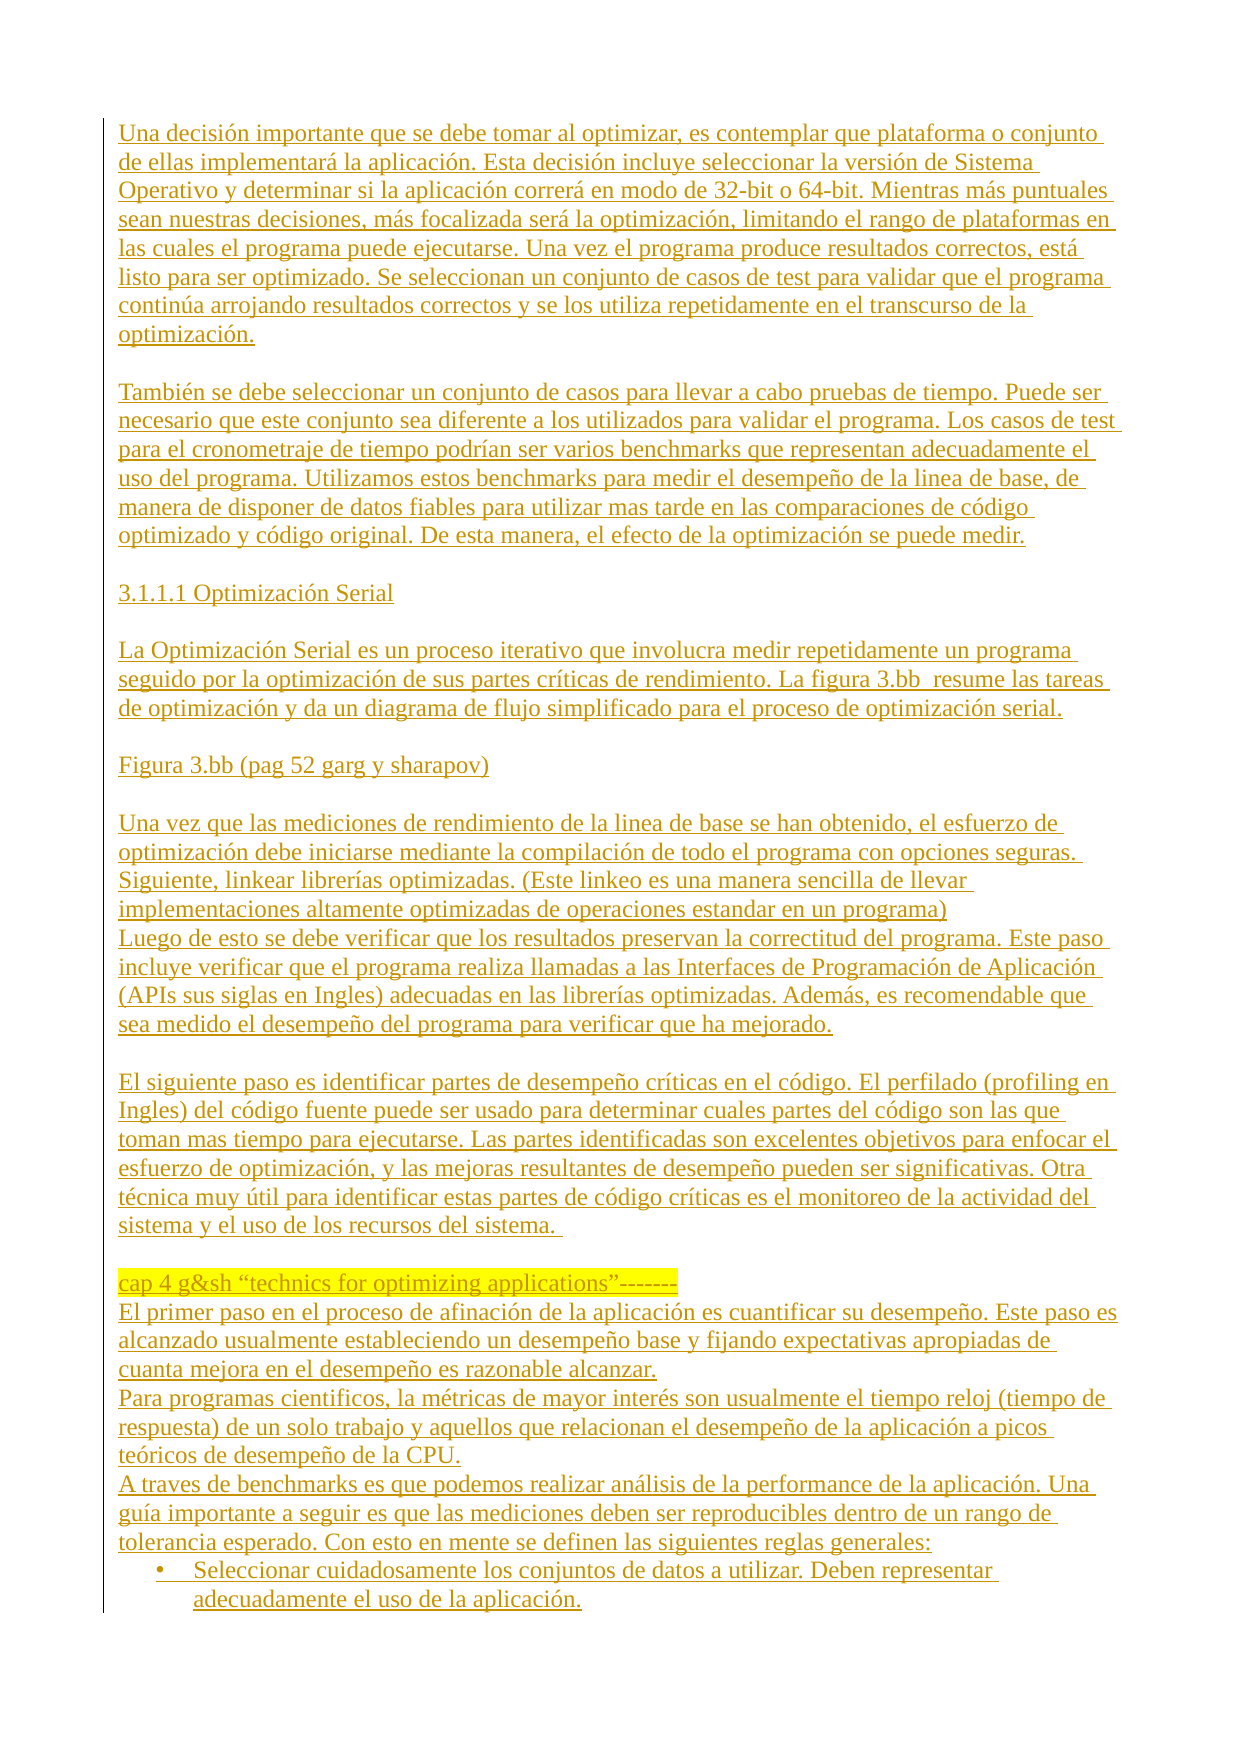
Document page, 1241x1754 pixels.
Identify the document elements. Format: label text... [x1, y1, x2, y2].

text 3.1.1.1 Optimización Serial [118, 578, 1122, 607]
text También se debe seleccionar un conjunto de casos para llevar a cabo pruebas de tiempo. Puede ser necesario que este conjunto sea diferente a los utilizados para validar el programa. Los casos de test [118, 377, 1122, 431]
text Figura 3.bb (pag 52 garg y sharapov) [118, 751, 1122, 779]
text La Optimización Serial es un proceso iterativo que involucra medir repetidamente un programa seguido por la optimización de sus partes críticas de rendimiento. La figura 3.bb resume las tareas de optimización y da un diagrama de flujo simplificado para el proceso de optimización serial. [118, 636, 1122, 722]
text El primer paso en el proceso de afinación de la aplicación es cuantificar su desempeño. Este paso es alcanzado usualmente estableciendo un desempeño base y fijando expectativas apropiadas de cuanta mejora en el desempeño es razonable alcanzar. [118, 1297, 1122, 1383]
text El siguiente paso es identificar partes de desempeño críticas en el código. El perfilado (profiling en Ingles) del código fuente puede ser usado para determinar cuales partes del código son las que toman mas tiempo para ejecutarse. Las partes identificadas son excelentes objetivos para enfocar el esfuerzo de optimización, y las mejoras resultantes de desempeño pueden ser significativas. Otra técnica muy útil para identificar estas partes de código críticas es el monitoreo de la actividad del sistema y el uso de los recursos del sistema. [118, 1067, 1122, 1239]
list Seleccionar cuidadosamente los conjuntos de datos a utilizar. Deben representar adecuadamente el uso de la aplicación. [156, 1556, 1122, 1613]
text Una decisión importante que se debe tomar al optimizar, es contemplar que plataforma o conjunto de ellas implementará la aplicación. Esta decisión incluye seleccionar la versión de Sistema Operativo y determinar si la aplicación correrá en modo de 32-bit o 64-bit. Mientras más puntuales sean nuestras decisiones, más focalizada será la optimización, limitando el rango de plataformas en las cuales el programa puede ejecutarse. Una vez el programa produce resultados correctos, está listo para ser optimizado. Se seleccionan un conjunto de casos de test para validar que el programa continúa arrojando resultados correctos y se los utiliza repetidamente en el transcurso de la optimización. [118, 118, 1122, 348]
text para el cronometraje de tiempo podrían ser varios benchmarks que representan adecuadamente el uso del programa. Utilizamos estos benchmarks para medir el desempeño de la linea de base, de manera de disponer de datos fiables para utilizar mas tarde en las comparaciones de código optimizado y código original. De esta manera, el efecto de la optimización se puede medir. [118, 432, 1122, 549]
text Para programas cientificos, la métricas de mayor interés son usualmente el tiempo reloj (tiempo de respuesta) de un solo trabajo y aquellos que relacionan el desempeño de la aplicación a picos teóricos de desempeño de la CPU. [118, 1383, 1122, 1469]
text Una vez que las mediciones de rendimiento de la linea de base se han obtenido, el esfuerzo de optimización debe iniciarse mediante la compilación de todo el programa con opciones seguras. Siguiente, linkear librerías optimizadas. (Este linkeo es una manera sencilla de llevar implementaciones altamente optimizadas de operaciones estandar en un programa) [118, 808, 1122, 923]
text Luego de esto se debe verificar que los resultados preservan la correctitud del programa. Este paso incluye verificar que el programa realiza llamadas a las Interfaces de Programación de Aplicación (APIs sus siglas en Ingles) adecuadas en las librerías optimizadas. Además, es recomendable que sea medido el desempeño del programa para verificar que ha mejorado. [118, 923, 1122, 1038]
text A traves de benchmarks es que podemos realizar análisis de la performance de la aplicación. Una guía importante a seguir es que las mediciones deben ser reproducibles dentro de un rango de tolerancia esperado. Con esto en mente se definen las siguientes reglas generales: [118, 1469, 1122, 1556]
text cap 4 g&sh “technics for optimizing applications”------- [118, 1268, 1122, 1297]
